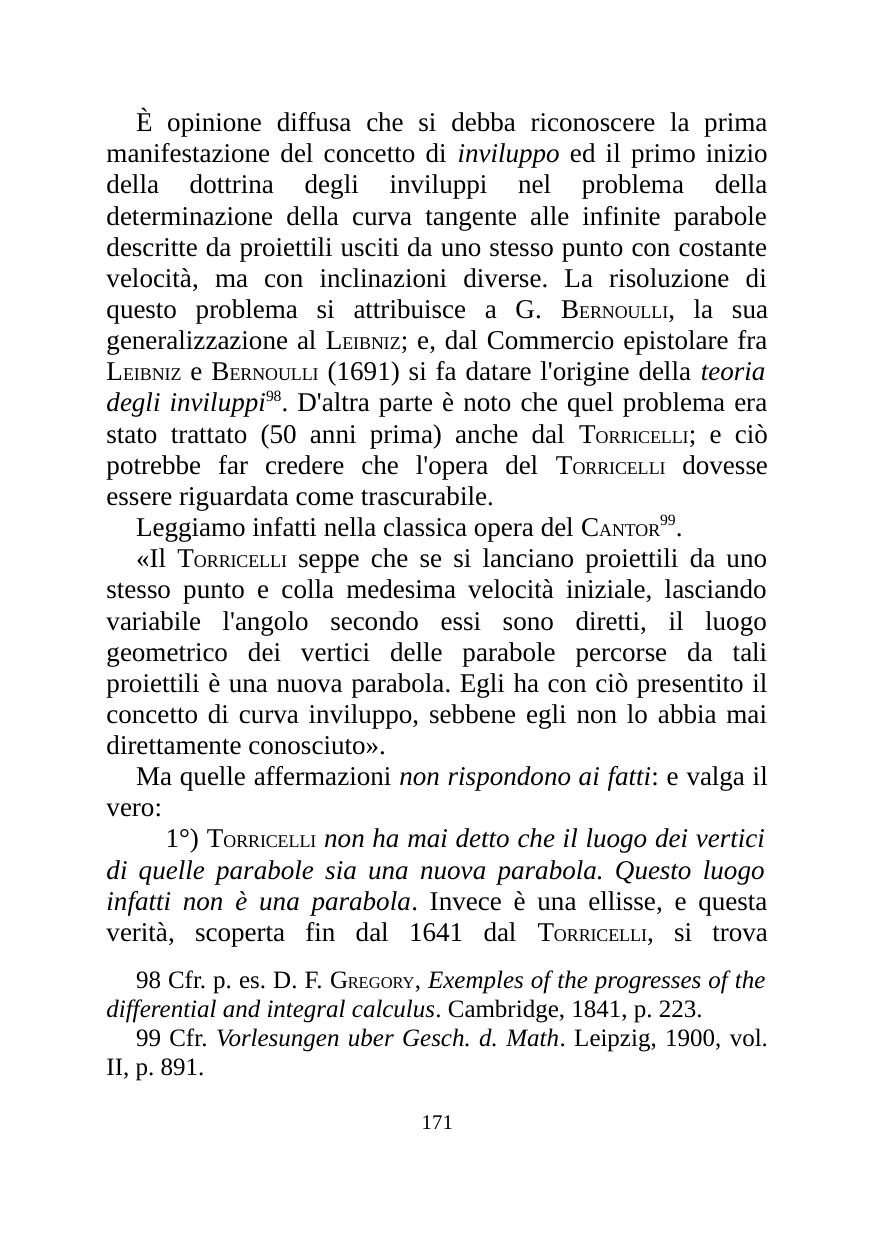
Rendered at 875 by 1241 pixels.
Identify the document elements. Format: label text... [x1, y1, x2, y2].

text Leggiamo infatti nella classica opera del Cantor. [106, 511, 768, 542]
text Cfr. Vorlesungen uber Gesch. d. Math. Leipzig, 1900, vol. II, p. 891. [106, 1023, 768, 1080]
text 1°) Torricelli non ha mai detto che il luogo dei vertici di quelle parabole sia una nuova parabola. Questo luogo infatti non è una parabola. Invece è una ellisse, e questa verità, scoperta fin dal 1641 dal Torricelli, si trova [106, 823, 768, 947]
text È opinione diffusa che si debba riconoscere la prima manifestazione del concetto di inviluppo ed il primo inizio della dottrina degli inviluppi nel problema della determinazione della curva tangente alle infinite parabole descritte da proiettili usciti da uno stesso punto con costante velocità, ma con inclinazioni diverse. La risoluzione di questo problema si attribuisce a G. Bernoulli, la sua generalizzazione al Leibniz; e, dal Commercio epistolare fra Leibniz e Bernoulli (1691) si fa datare l'origine della teoria degli inviluppi. D'altra parte è noto che quel problema era stato trattato (50 anni prima) anche dal Torricelli; e ciò potrebbe far credere che l'opera del Torricelli dovesse essere riguardata come trascurabile. [106, 106, 768, 511]
text Ma quelle affermazioni non rispondono ai fatti: e valga il vero: [106, 760, 768, 823]
text Cfr. p. es. D. F. Gregory, Exemples of the progresses of the differential and integral calculus. Cambridge, 1841, p. 223. [106, 965, 768, 1023]
text «Il Torricelli seppe che se si lanciano proiettili da uno stesso punto e colla medesima velocità iniziale, lasciando variabile l'angolo secondo essi sono diretti, il luogo geometrico dei vertici delle parabole percorse da tali proiettili è una nuova parabola. Egli ha con ciò presentito il concetto di curva inviluppo, sebbene egli non lo abbia mai direttamente conosciuto». [106, 542, 768, 760]
